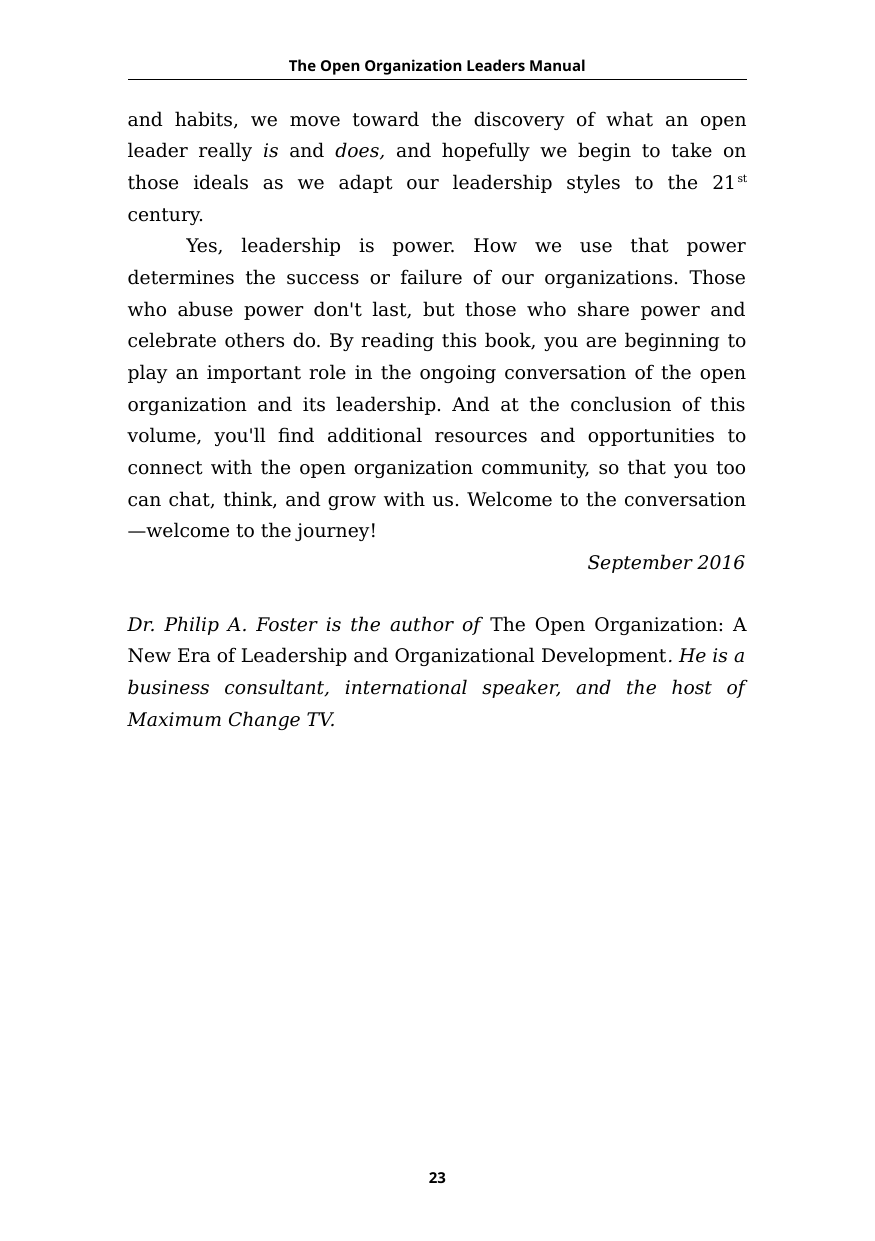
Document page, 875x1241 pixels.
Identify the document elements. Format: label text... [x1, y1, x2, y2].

text September 2016 [127, 552, 747, 574]
text and habits, we move toward the discovery of what an open leader really is and does, and hopefully we begin to take on those ideals as we adapt our leadership styles to the 21st century. [127, 109, 747, 226]
text Yes, leadership is power. How we use that power determines the success or failure of our organizations. Those who abuse power don't last, but those who share power and celebrate others do. By reading this book, you are beginning to play an important role in the ongoing conversation of the open organization and its leadership. And at the conclusion of this volume, you'll find additional resources and opportunities to connect with the open organization community, so that you too can chat, think, and grow with us. Welcome to the conversation—welcome to the journey! [127, 235, 747, 542]
text Dr. Philip A. Foster is the author of The Open Organization: A New Era of Leadership and Organizational Development. He is a business consultant, international speaker, and the host of Maximum Change TV. [127, 614, 747, 731]
